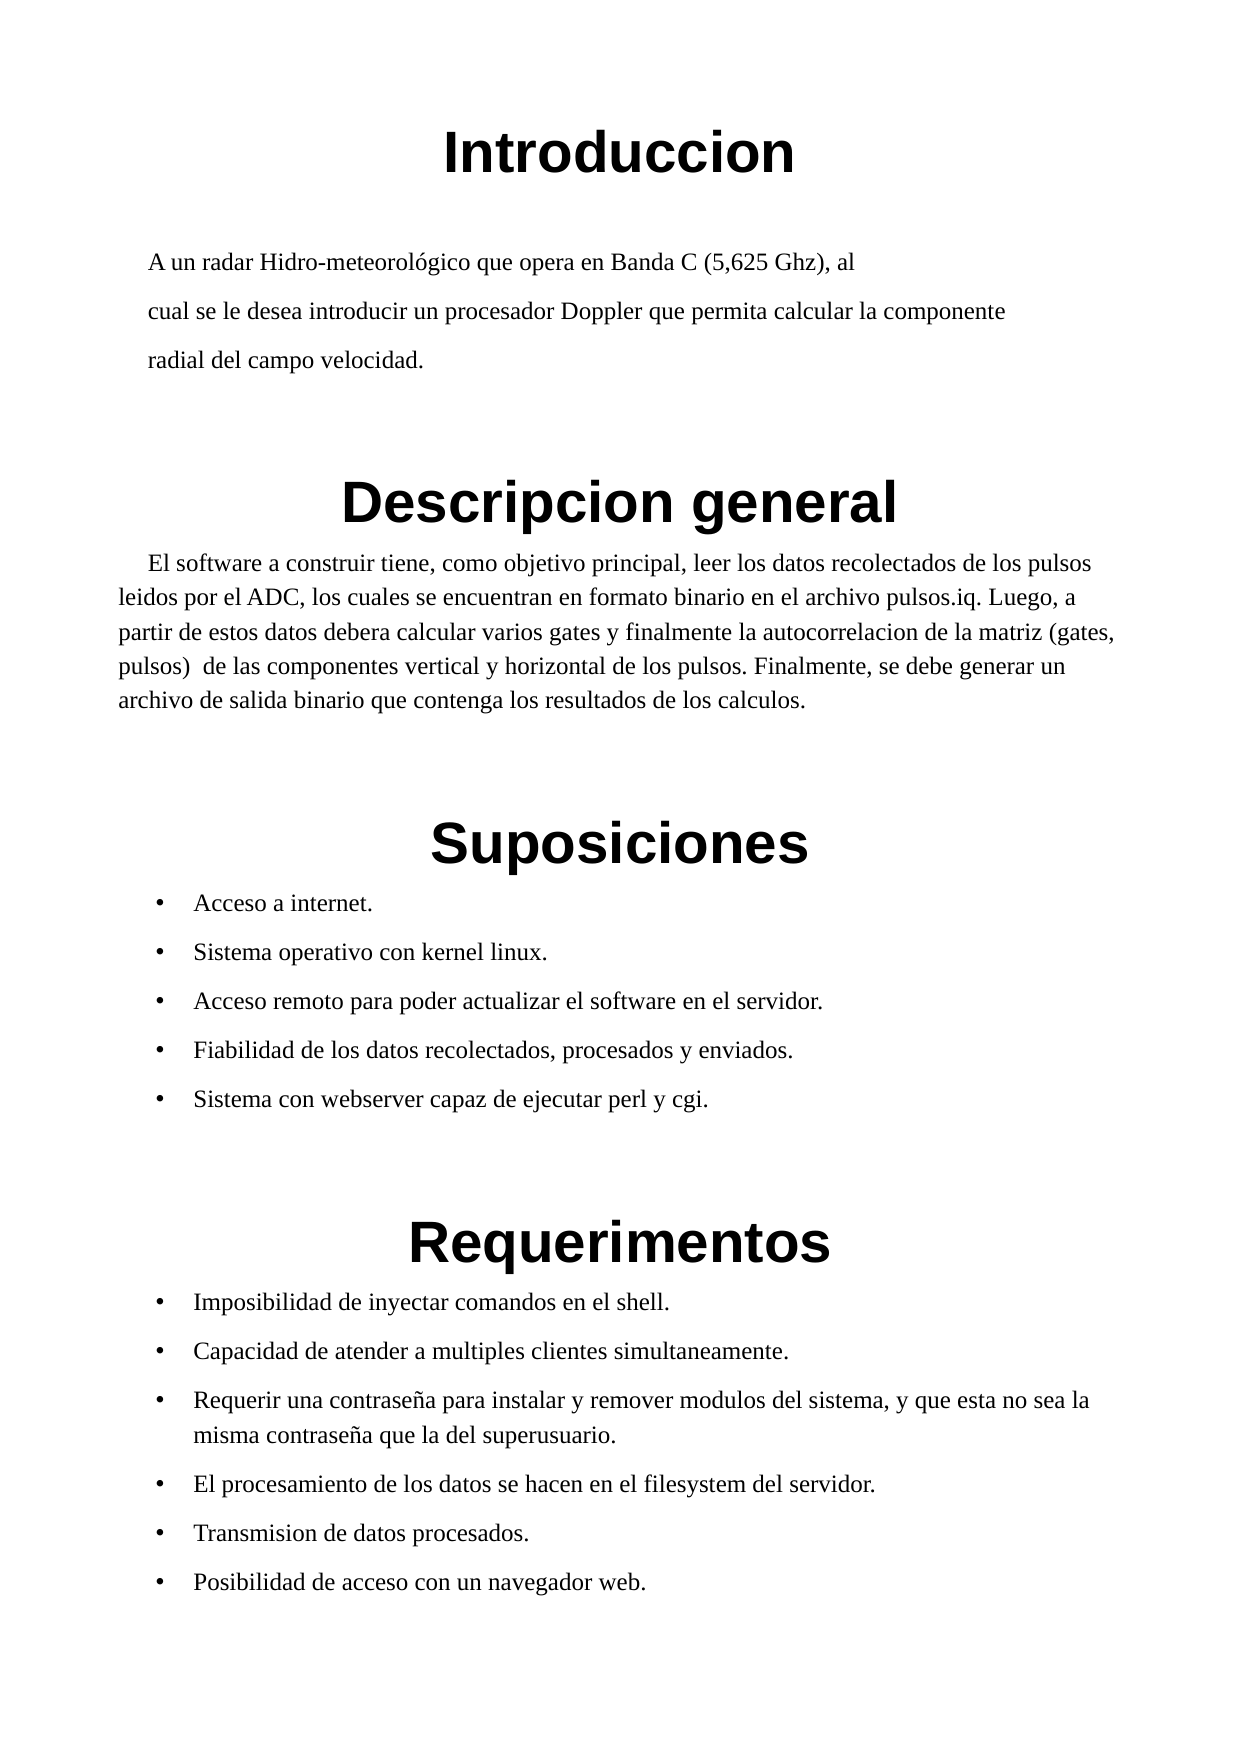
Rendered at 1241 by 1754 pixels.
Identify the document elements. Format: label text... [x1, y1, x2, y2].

list Posibilidad de acceso con un navegador web. [156, 1567, 1122, 1596]
list Acceso remoto para poder actualizar el software en el servidor. [156, 986, 1122, 1015]
list Acceso a internet. [156, 888, 1122, 917]
title Descripcion general [118, 468, 1122, 535]
list El procesamiento de los datos se hacen en el filesystem del servidor. [156, 1469, 1122, 1498]
title Suposiciones [118, 809, 1122, 876]
title Introduccion [118, 118, 1122, 185]
text El software a construir tiene, como objetivo principal, leer los datos recolectados de los pulsos leidos por el ADC, los cuales se encuentran en formato binario en el archivo pulsos.iq. Luego, a partir de estos datos debera calcular varios gates y finalmente la autocorrelacion de la matriz (gates, pulsos) de las componentes vertical y horizontal de los pulsos. Finalmente, se debe generar un archivo de salida binario que contenga los resultados de los calculos. [118, 548, 1122, 714]
text A un radar Hidro-meteorológico que opera en Banda C (5,625 Ghz), al [118, 247, 1122, 276]
list Sistema operativo con kernel linux. [156, 937, 1122, 966]
list Sistema con webserver capaz de ejecutar perl y cgi. [156, 1084, 1122, 1113]
title Requerimentos [118, 1208, 1122, 1275]
list Requerir una contraseña para instalar y remover modulos del sistema, y que esta no sea la misma contraseña que la del superusuario. [156, 1385, 1122, 1448]
list Transmision de datos procesados. [156, 1518, 1122, 1547]
text radial del campo velocidad. [118, 345, 1122, 374]
list Fiabilidad de los datos recolectados, procesados y enviados. [156, 1035, 1122, 1064]
list Imposibilidad de inyectar comandos en el shell. [156, 1287, 1122, 1316]
list Capacidad de atender a multiples clientes simultaneamente. [156, 1336, 1122, 1365]
text cual se le desea introducir un procesador Doppler que permita calcular la componente [118, 296, 1122, 324]
